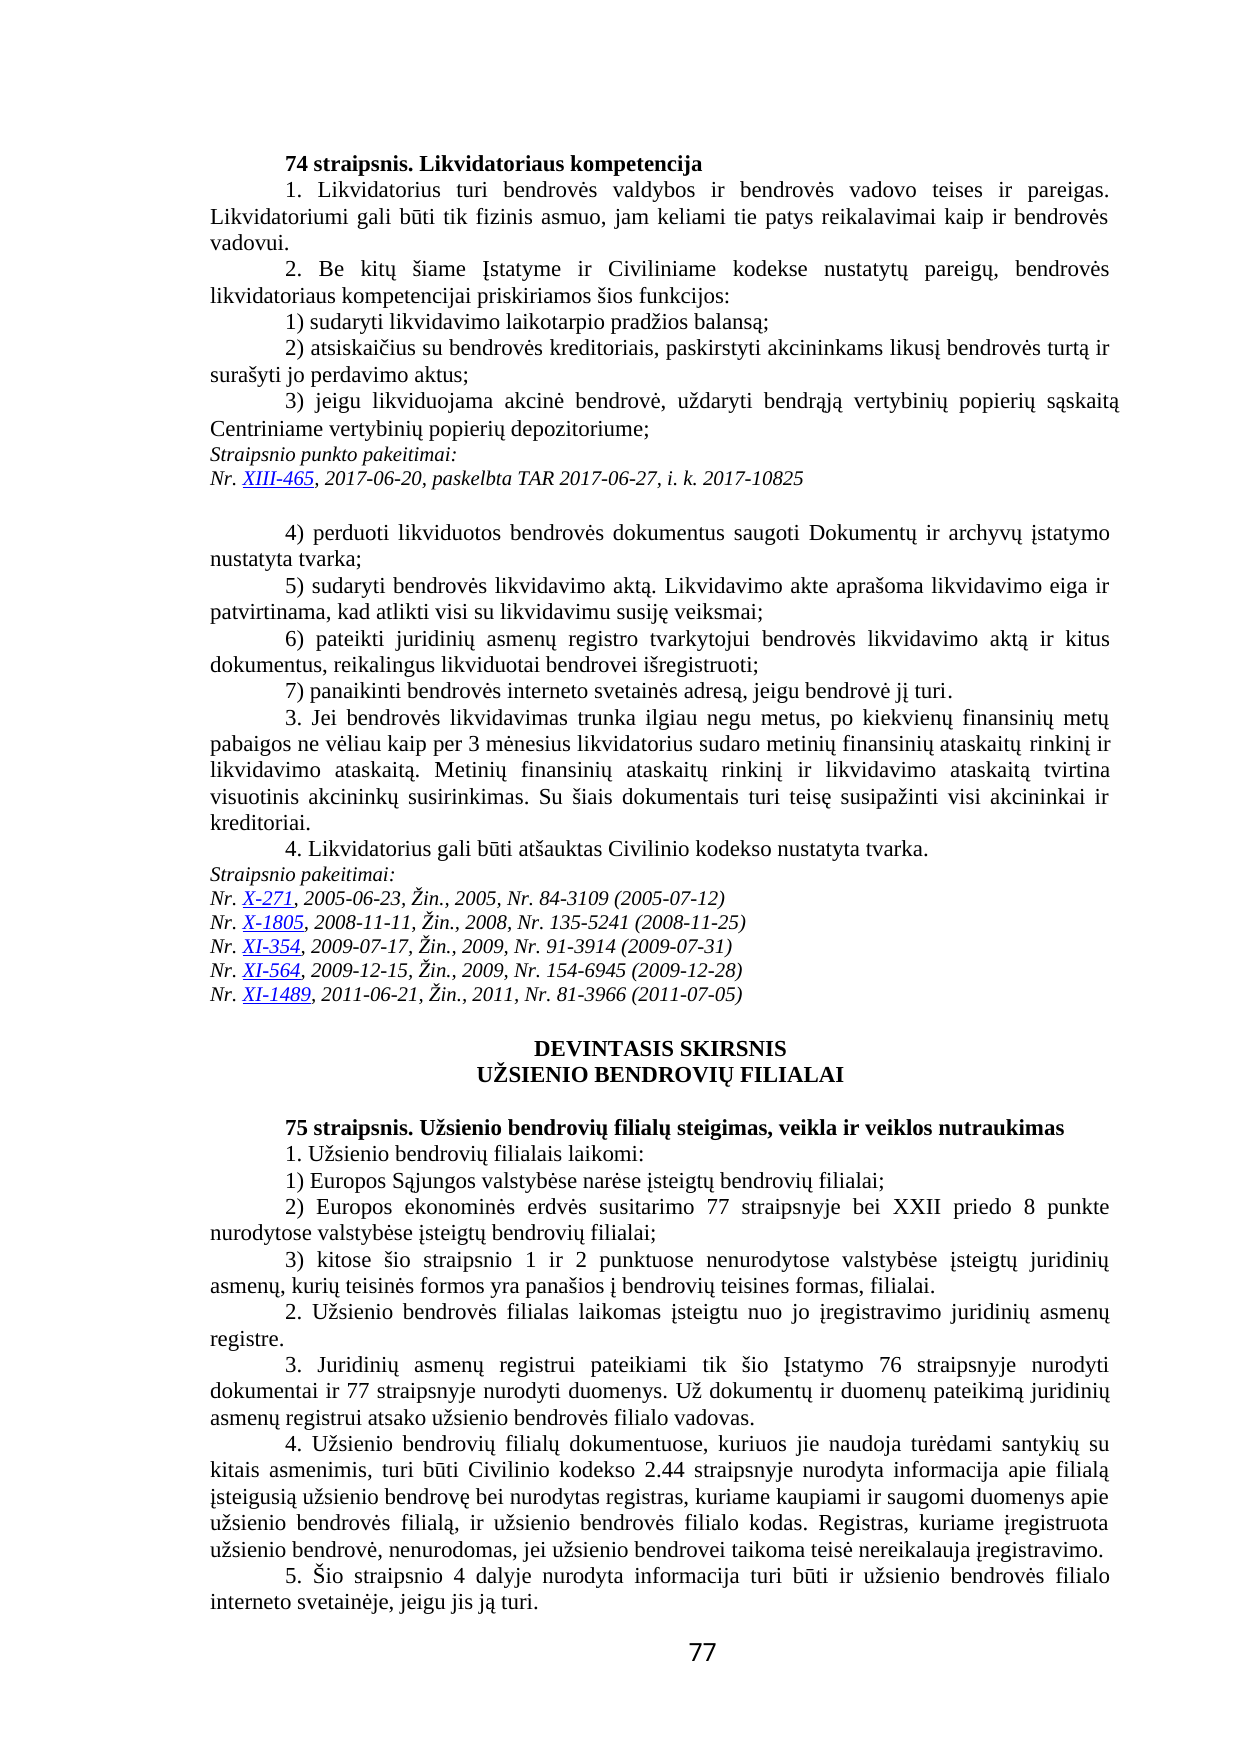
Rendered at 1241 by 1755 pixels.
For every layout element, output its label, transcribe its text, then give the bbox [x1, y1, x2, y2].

text 2) Europos ekonominės erdvės susitarimo 77 straipsnyje bei XXII priedo 8 punkte nurodytose valstybėse įsteigtų bendrovių filialai; [210, 1193, 1111, 1246]
text Straipsnio punkto pakeitimai: [210, 442, 1120, 466]
text 4. Likvidatorius gali būti atšauktas Civilinio kodekso nustatyta tvarka. [210, 835, 1111, 862]
text Nr. X-271, 2005-06-23, Žin., 2005, Nr. 84-3109 (2005-07-12) [210, 886, 1111, 910]
text Nr. X-1805, 2008-11-11, Žin., 2008, Nr. 135-5241 (2008-11-25) [210, 910, 1120, 934]
text Nr. XI-354, 2009-07-17, Žin., 2009, Nr. 91-3914 (2009-07-31) [210, 934, 1120, 958]
text 3) kitose šio straipsnio 1 ir 2 punktuose nenurodytose valstybėse įsteigtų juridinių asmenų, kurių teisinės formos yra panašios į bendrovių teisines formas, filialai. [210, 1246, 1111, 1298]
text Nr. XI-1489, 2011-06-21, Žin., 2011, Nr. 81-3966 (2011-07-05) [210, 982, 1120, 1006]
text 1. Likvidatorius turi bendrovės valdybos ir bendrovės vadovo teises ir pareigas. Likvidatoriumi gali būti tik fizinis asmuo, jam keliami tie patys reikalavimai kaip ir bendrovės vadovui. [210, 176, 1111, 255]
text 2. Užsienio bendrovės filialas laikomas įsteigtu nuo jo įregistravimo juridinių asmenų registre. [210, 1298, 1111, 1351]
text 75 straipsnis. Užsienio bendrovių filialų steigimas, veikla ir veiklos nutraukimas [285, 1114, 1111, 1140]
text 4) perduoti likviduotos bendrovės dokumentus saugoti Dokumentų ir archyvų įstatymo nustatyta tvarka; [210, 519, 1111, 572]
text 74 straipsnis. Likvidatoriaus kompetencija [210, 150, 1111, 176]
text 1. Užsienio bendrovių filialais laikomi: [210, 1140, 1111, 1167]
text Nr. XI-564, 2009-12-15, Žin., 2009, Nr. 154-6945 (2009-12-28) [210, 958, 1120, 982]
text 5. Šio straipsnio 4 dalyje nurodyta informacija turi būti ir užsienio bendrovės filialo interneto svetainėje, jeigu jis ją turi. [210, 1562, 1111, 1615]
text 3. Jei bendrovės likvidavimas trunka ilgiau negu metus, po kiekvienų finansinių metų pabaigos ne vėliau kaip per 3 mėnesius likvidatorius sudaro metinių finansinių ataskaitų rinkinį ir likvidavimo ataskaitą. Metinių finansinių ataskaitų rinkinį ir likvidavimo ataskaitą tvirtina visuotinis akcininkų susirinkimas. Su šiais dokumentais turi teisę susipažinti visi akcininkai ir kreditoriai. [210, 704, 1111, 835]
text UŽSIENIO BENDROVIŲ FILIALAI [210, 1061, 1111, 1088]
text 1) Europos Sąjungos valstybėse narėse įsteigtų bendrovių filialai; [210, 1167, 1111, 1193]
text 1) sudaryti likvidavimo laikotarpio pradžios balansą; [210, 308, 1111, 334]
text 5) sudaryti bendrovės likvidavimo aktą. Likvidavimo akte aprašoma likvidavimo eiga ir patvirtinama, kad atlikti visi su likvidavimu susiję veiksmai; [210, 572, 1111, 624]
text 3. Juridinių asmenų registrui pateikiami tik šio Įstatymo 76 straipsnyje nurodyti dokumentai ir 77 straipsnyje nurodyti duomenys. Už dokumentų ir duomenų pateikimą juridinių asmenų registrui atsako užsienio bendrovės filialo vadovas. [210, 1351, 1111, 1430]
text 2) atsiskaičius su bendrovės kreditoriais, paskirstyti akcininkams likusį bendrovės turtą ir surašyti jo perdavimo aktus; [210, 334, 1111, 387]
text 4. Užsienio bendrovių filialų dokumentuose, kuriuos jie naudoja turėdami santykių su kitais asmenimis, turi būti Civilinio kodekso 2.44 straipsnyje nurodyta informacija apie filialą įsteigusią užsienio bendrovę bei nurodytas registras, kuriame kaupiami ir saugomi duomenys apie užsienio bendrovės filialą, ir užsienio bendrovės filialo kodas. Registras, kuriame įregistruota užsienio bendrovė, nenurodomas, jei užsienio bendrovei taikoma teisė nereikalauja įregistravimo. [210, 1430, 1111, 1562]
text Straipsnio pakeitimai: [210, 862, 1111, 886]
text 7) panaikinti bendrovės interneto svetainės adresą, jeigu bendrovė jį turi. [210, 677, 1111, 704]
text Nr. XIII-465, 2017-06-20, paskelbta TAR 2017-06-27, i. k. 2017-10825 [210, 466, 1120, 490]
text 3) jeigu likviduojama akcinė bendrovė, uždaryti bendrąją vertybinių popierių sąskaitą Centriniame vertybinių popierių depozitoriume; [210, 387, 1120, 442]
text 6) pateikti juridinių asmenų registro tvarkytojui bendrovės likvidavimo aktą ir kitus dokumentus, reikalingus likviduotai bendrovei išregistruoti; [210, 624, 1111, 677]
text Devintasis skirsnis [210, 1035, 1111, 1061]
text 2. Be kitų šiame Įstatyme ir Civiliniame kodekse nustatytų pareigų, bendrovės likvidatoriaus kompetencijai priskiriamos šios funkcijos: [210, 255, 1111, 308]
